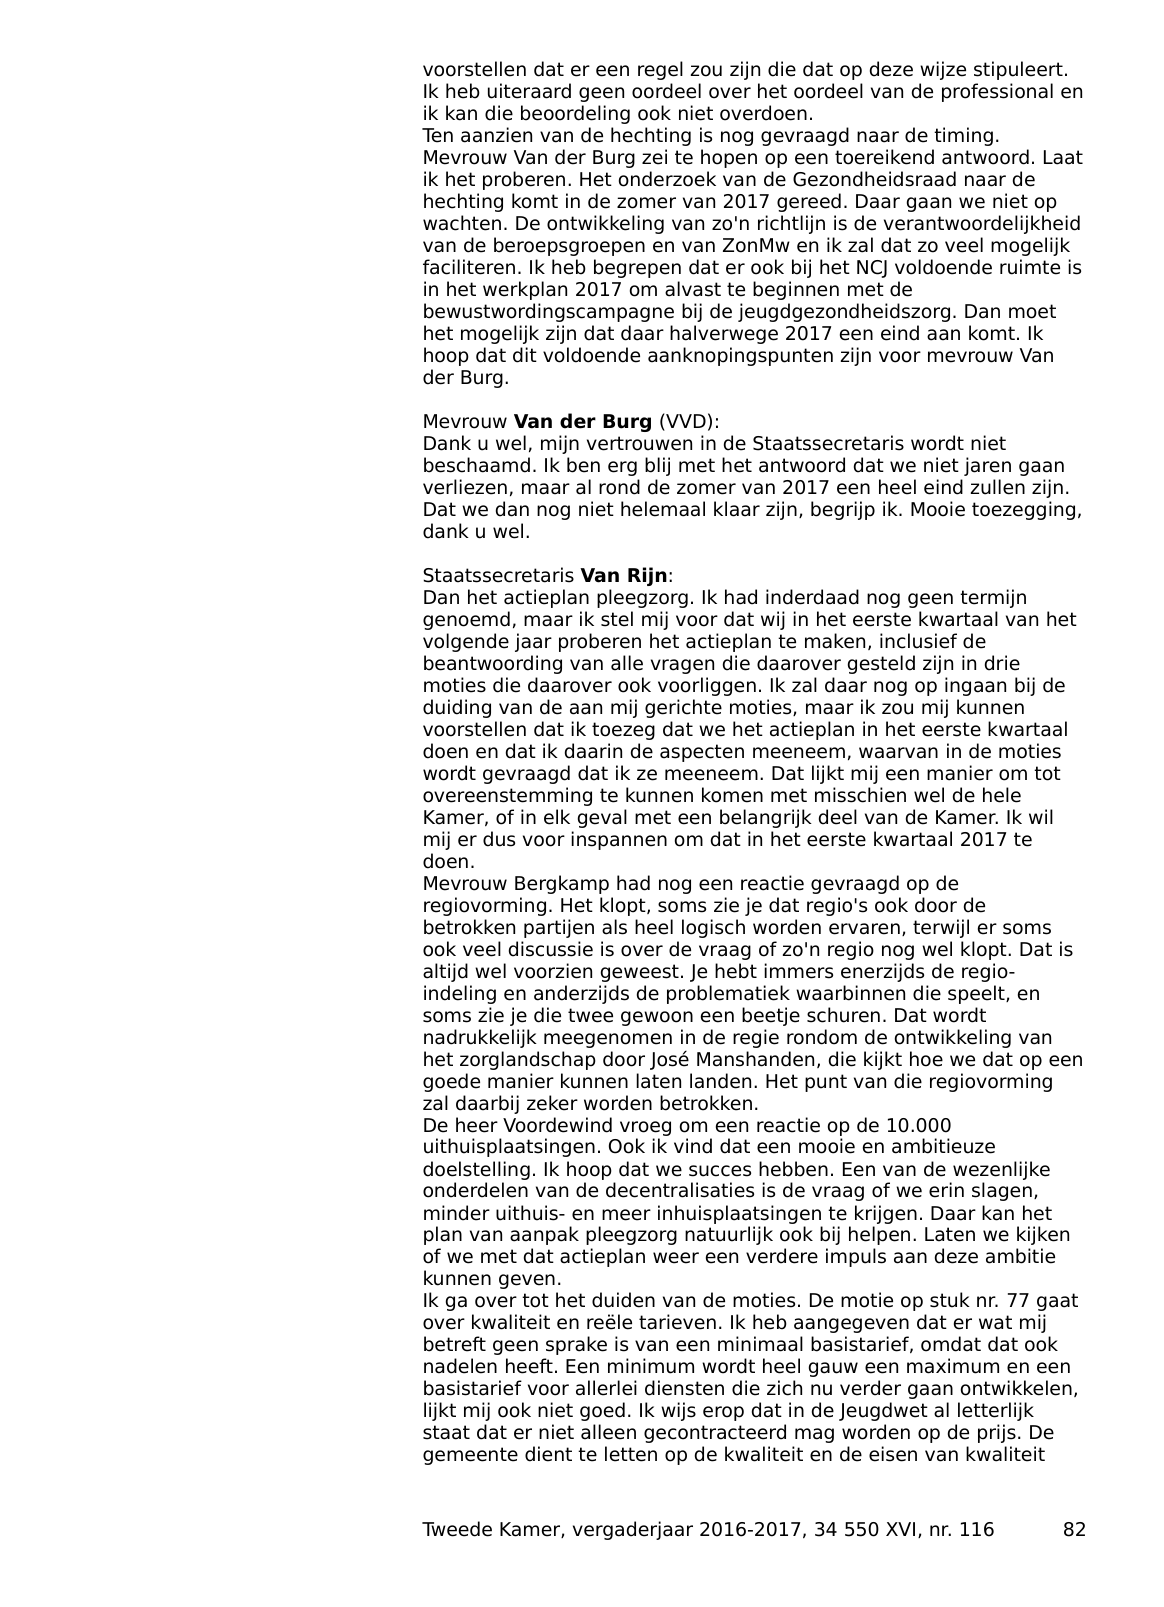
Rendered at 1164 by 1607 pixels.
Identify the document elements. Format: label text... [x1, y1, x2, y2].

text Dank u wel, mijn vertrouwen in de Staatssecretaris wordt niet beschaamd. Ik ben erg blij met het antwoord dat we niet jaren gaan verliezen, maar al rond de zomer van 2017 een heel eind zullen zijn. Dat we dan nog niet helemaal klaar zijn, begrijp ik. Mooie toezegging, dank u wel. [422, 433, 1087, 543]
text Ik ga over tot het duiden van de moties. De motie op stuk nr. 77 gaat over kwaliteit en reële tarieven. Ik heb aangegeven dat er wat mij betreft geen sprake is van een minimaal basistarief, omdat dat ook nadelen heeft. Een minimum wordt heel gauw een maximum en een basistarief voor allerlei diensten die zich nu verder gaan ontwikkelen, lijkt mij ook niet goed. Ik wijs erop dat in de Jeugdwet al letterlijk staat dat er niet alleen gecontracteerd mag worden op de prijs. De gemeente dient te letten op de kwaliteit en de eisen van kwaliteit [422, 1290, 1087, 1466]
text voorstellen dat er een regel zou zijn die dat op deze wijze stipuleert. Ik heb uiteraard geen oordeel over het oordeel van de professional en ik kan die beoordeling ook niet overdoen. [422, 59, 1087, 125]
text Mevrouw Van der Burg (VVD): [422, 411, 1087, 433]
text Dan het actieplan pleegzorg. Ik had inderdaad nog geen termijn genoemd, maar ik stel mij voor dat wij in het eerste kwartaal van het volgende jaar proberen het actieplan te maken, inclusief de beantwoording van alle vragen die daarover gesteld zijn in drie moties die daarover ook voorliggen. Ik zal daar nog op ingaan bij de duiding van de aan mij gerichte moties, maar ik zou mij kunnen voorstellen dat ik toezeg dat we het actieplan in het eerste kwartaal doen en dat ik daarin de aspecten meeneem, waarvan in de moties wordt gevraagd dat ik ze meeneem. Dat lijkt mij een manier om tot overeenstemming te kunnen komen met misschien wel de hele Kamer, of in elk geval met een belangrijk deel van de Kamer. Ik wil mij er dus voor inspannen om dat in het eerste kwartaal 2017 te doen. [422, 587, 1087, 873]
text Ten aanzien van de hechting is nog gevraagd naar de timing. Mevrouw Van der Burg zei te hopen op een toereikend antwoord. Laat ik het proberen. Het onderzoek van de Gezondheidsraad naar de hechting komt in de zomer van 2017 gereed. Daar gaan we niet op wachten. De ontwikkeling van zo'n richtlijn is de verantwoordelijkheid van de beroepsgroepen en van ZonMw en ik zal dat zo veel mogelijk faciliteren. Ik heb begrepen dat er ook bij het NCJ voldoende ruimte is in het werkplan 2017 om alvast te beginnen met de bewustwordingscampagne bij de jeugdgezondheidszorg. Dan moet het mogelijk zijn dat daar halverwege 2017 een eind aan komt. Ik hoop dat dit voldoende aanknopingspunten zijn voor mevrouw Van der Burg. [422, 125, 1087, 389]
text De heer Voordewind vroeg om een reactie op de 10.000 uithuisplaatsingen. Ook ik vind dat een mooie en ambitieuze doelstelling. Ik hoop dat we succes hebben. Een van de wezenlijke onderdelen van de decentralisaties is de vraag of we erin slagen, minder uithuis- en meer inhuisplaatsingen te krijgen. Daar kan het plan van aanpak pleegzorg natuurlijk ook bij helpen. Laten we kijken of we met dat actieplan weer een verdere impuls aan deze ambitie kunnen geven. [422, 1114, 1087, 1290]
text Staatssecretaris Van Rijn: [422, 565, 1087, 587]
text Mevrouw Bergkamp had nog een reactie gevraagd op de regiovorming. Het klopt, soms zie je dat regio's ook door de betrokken partijen als heel logisch worden ervaren, terwijl er soms ook veel discussie is over de vraag of zo'n regio nog wel klopt. Dat is altijd wel voorzien geweest. Je hebt immers enerzijds de regio-indeling en anderzijds de problematiek waarbinnen die speelt, en soms zie je die twee gewoon een beetje schuren. Dat wordt nadrukkelijk meegenomen in de regie rondom de ontwikkeling van het zorglandschap door José Manshanden, die kijkt hoe we dat op een goede manier kunnen laten landen. Het punt van die regiovorming zal daarbij zeker worden betrokken. [422, 873, 1087, 1114]
